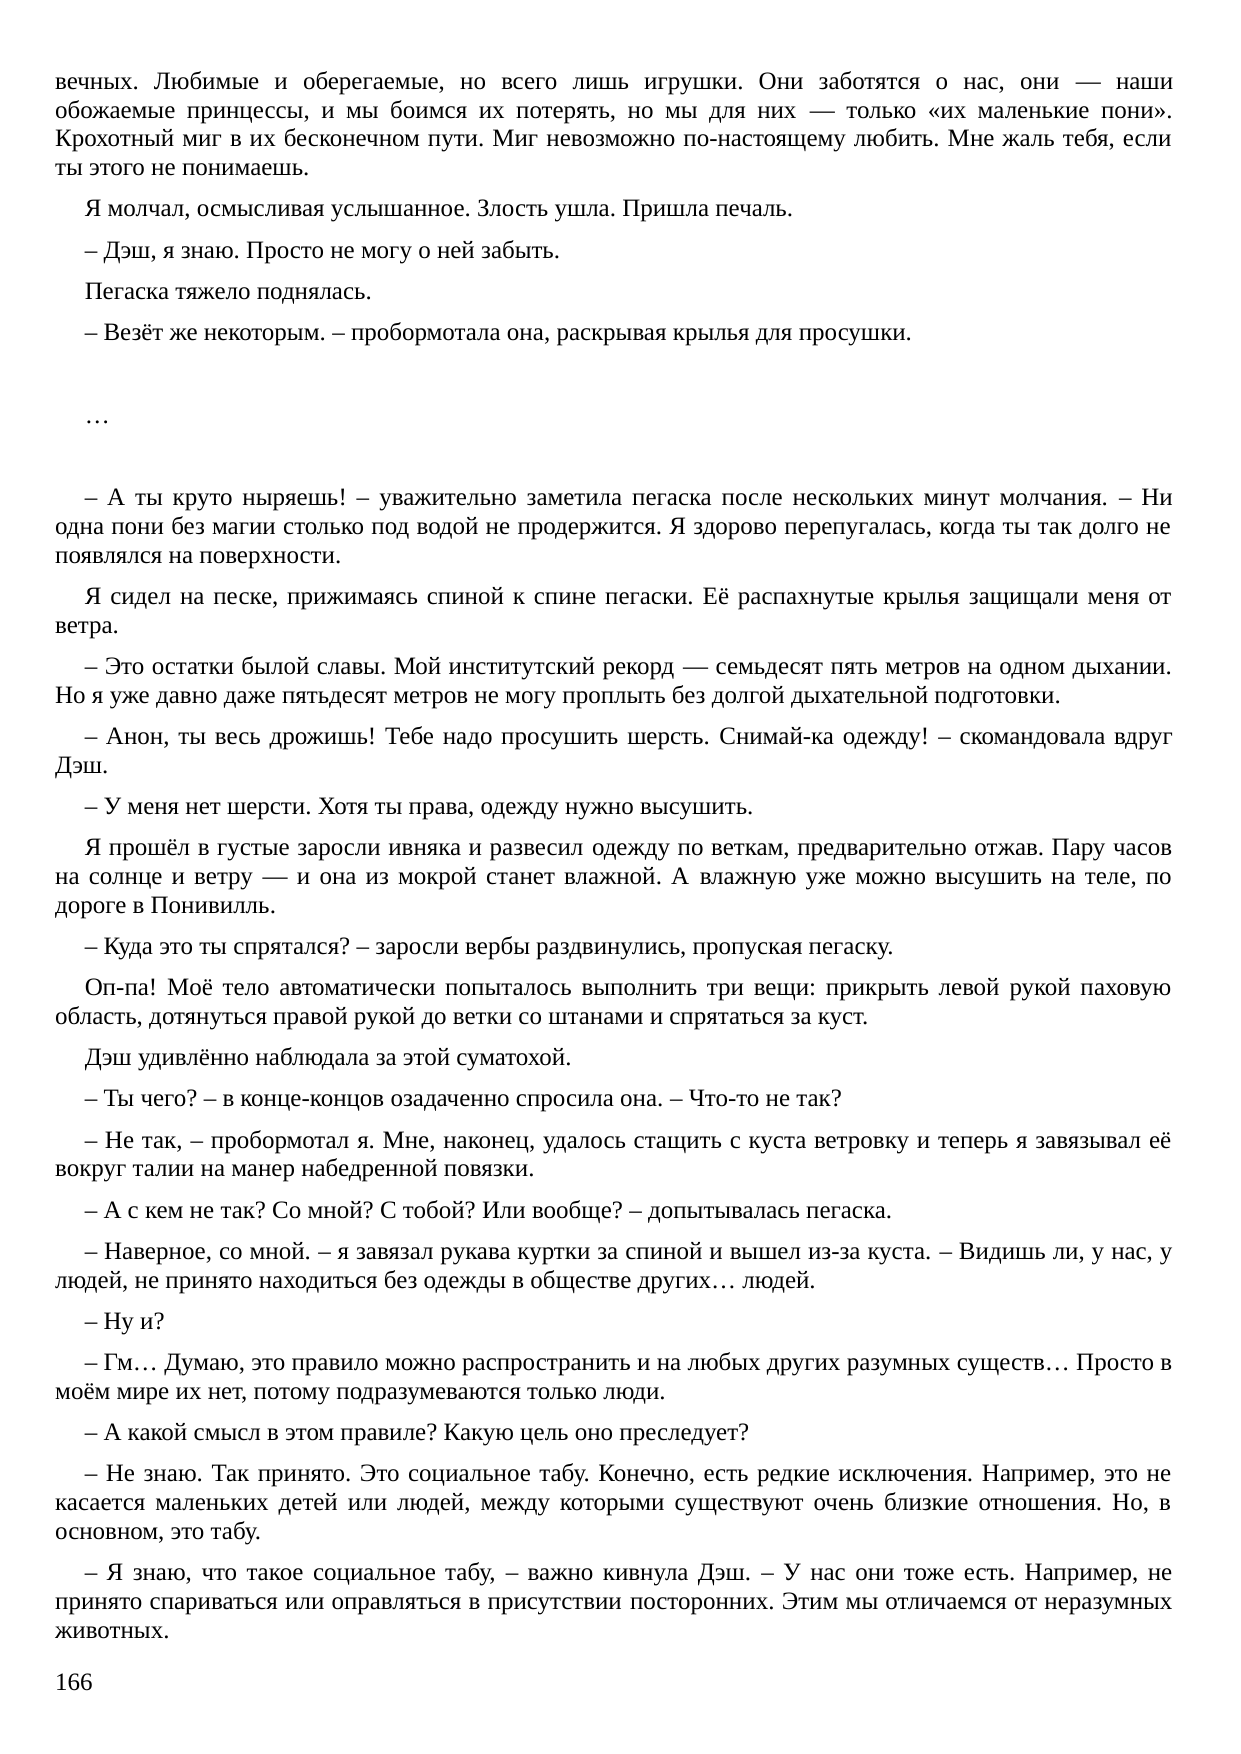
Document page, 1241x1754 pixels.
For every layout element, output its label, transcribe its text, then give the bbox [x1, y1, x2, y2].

text Я молчал, осмысливая услышанное. Злость ушла. Пришла печаль. [55, 193, 1173, 222]
text – Я знаю, что такое социальное табу, – важно кивнула Дэш. – У нас они тоже есть. Например, не принято спариваться или оправляться в присутствии посторонних. Этим мы отличаемся от неразумных животных. [55, 1557, 1173, 1643]
text вечных. Любимые и оберегаемые, но всего лишь игрушки. Они заботятся о нас, они — наши обожаемые принцессы, и мы боимся их потерять, но мы для них — только «их маленькие пони». Крохотный миг в их бесконечном пути. Миг невозможно по-настоящему любить. Мне жаль тебя, если ты этого не понимаешь. [55, 66, 1173, 181]
text – Ну и? [55, 1306, 1173, 1335]
text Я сидел на песке, прижимаясь спиной к спине пегаски. Её распахнутые крылья защищали меня от ветра. [55, 581, 1173, 638]
text – Гм… Думаю, это правило можно распространить и на любых других разумных существ… Просто в моём мире их нет, потому подразумеваются только люди. [55, 1347, 1173, 1405]
text – Наверное, со мной. – я завязал рукава куртки за спиной и вышел из-за куста. – Видишь ли, у нас, у людей, не принято находиться без одежды в обществе других… людей. [55, 1236, 1173, 1293]
text Я прошёл в густые заросли ивняка и развесил одежду по веткам, предварительно отжав. Пару часов на солнце и ветру — и она из мокрой станет влажной. А влажную уже можно высушить на теле, по дороге в Понивилль. [55, 832, 1173, 918]
text – Это остатки былой славы. Мой институтский рекорд — семьдесят пять метров на одном дыхании. Но я уже давно даже пятьдесят метров не могу проплыть без долгой дыхательной подготовки. [55, 651, 1173, 708]
text – А ты круто ныряешь! – уважительно заметила пегаска после нескольких минут молчания. – Ни одна пони без магии столько под водой не продержится. Я здорово перепугалась, когда ты так долго не появлялся на поверхности. [55, 482, 1173, 568]
text – У меня нет шерсти. Хотя ты права, одежду нужно высушить. [55, 791, 1173, 820]
text – Куда это ты спрятался? – заросли вербы раздвинулись, пропуская пегаску. [55, 931, 1173, 960]
text – Не знаю. Так принято. Это социальное табу. Конечно, есть редкие исключения. Например, это не касается маленьких детей или людей, между которыми существуют очень близкие отношения. Но, в основном, это табу. [55, 1458, 1173, 1545]
text – А с кем не так? Со мной? С тобой? Или вообще? – допытывалась пегаска. [55, 1195, 1173, 1223]
text Дэш удивлённо наблюдала за этой суматохой. [55, 1042, 1173, 1071]
text – А какой смысл в этом правиле? Какую цель оно преследует? [55, 1417, 1173, 1446]
text Оп-па! Моё тело автоматически попыталось выполнить три вещи: прикрыть левой рукой паховую область, дотянуться правой рукой до ветки со штанами и спрятаться за куст. [55, 972, 1173, 1030]
text – Везёт же некоторым. – пробормотала она, раскрывая крылья для просушки. [55, 317, 1173, 346]
text – Дэш, я знаю. Просто не могу о ней забыть. [55, 235, 1173, 263]
text Пегаска тяжело поднялась. [55, 276, 1173, 305]
text – Анон, ты весь дрожишь! Тебе надо просушить шерсть. Снимай-ка одежду! – скомандовала вдруг Дэш. [55, 721, 1173, 778]
text … [55, 400, 1173, 428]
text – Ты чего? – в конце-концов озадаченно спросила она. – Что-то не так? [55, 1083, 1173, 1112]
text – Не так, – пробормотал я. Мне, наконец, удалось стащить с куста ветровку и теперь я завязывал её вокруг талии на манер набедренной повязки. [55, 1125, 1173, 1182]
